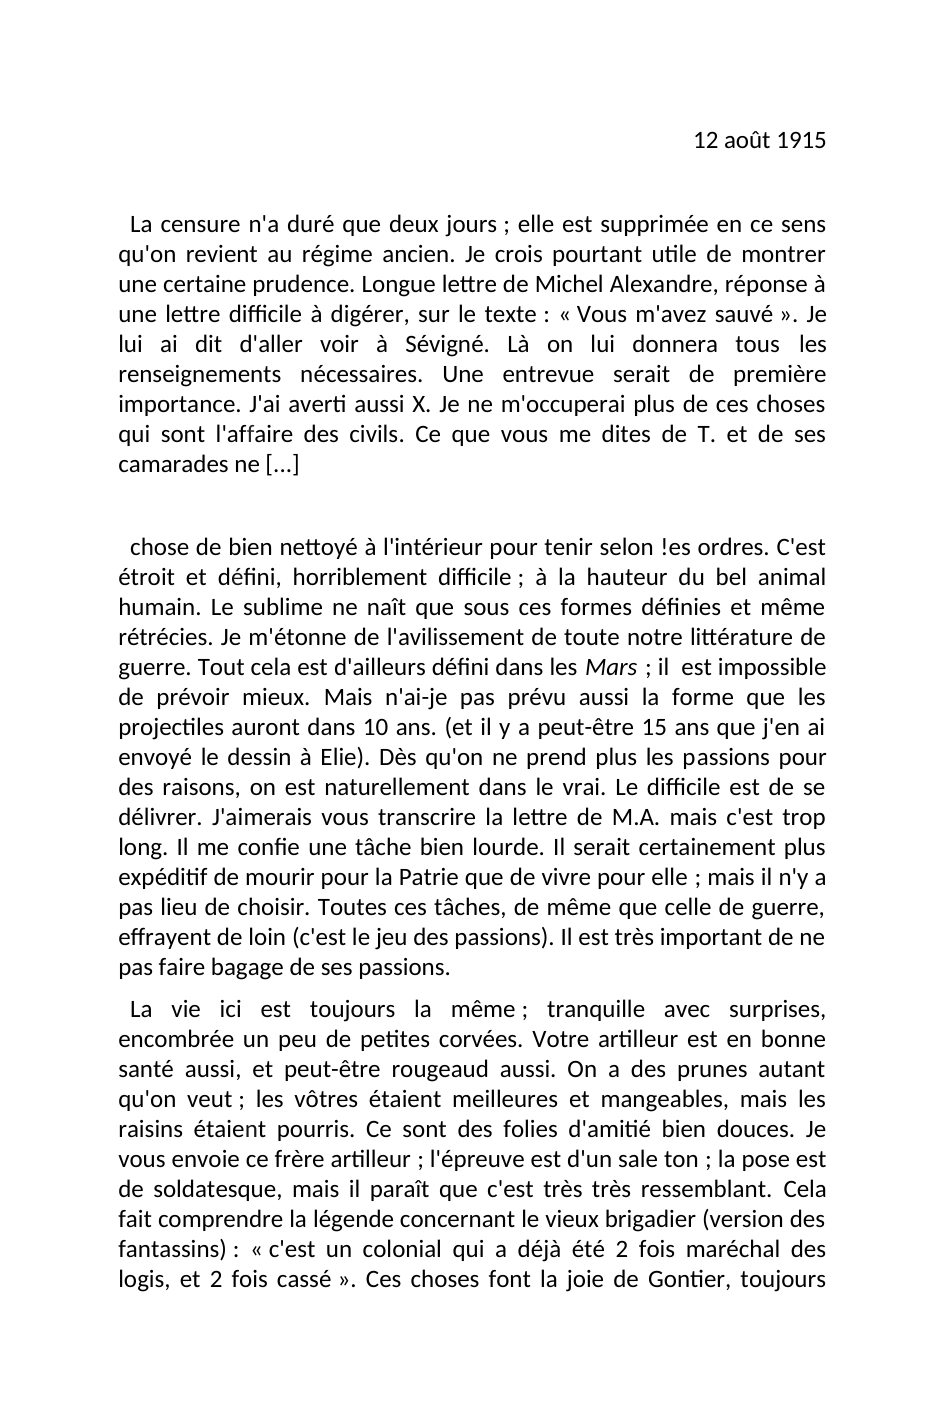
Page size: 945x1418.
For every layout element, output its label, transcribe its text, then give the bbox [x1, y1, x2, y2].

text La censure n'a duré que deux jours ; elle est supprimée en ce sens qu'on revient au régime ancien. Je crois pourtant utile de montrer une certaine prudence. Longue lettre de Michel Alexandre, réponse à une lettre difficile à digérer, sur le texte : « Vous m'avez sauvé ». Je lui ai dit d'aller voir à Sévigné. Là on lui donnera tous les renseignements nécessaires. Une entrevue serait de première importance. J'ai averti aussi X. Je ne m'occuperai plus de ces choses qui sont l'affaire des civils. Ce que vous me dites de T. et de ses camarades ne [...] [118, 213, 827, 478]
text chose de bien nettoyé à l'intérieur pour tenir selon !es ordres. C'est étroit et défini, horriblement difficile ; à la hauteur du bel animal humain. Le sublime ne naît que sous ces formes définies et même rétrécies. Je m'étonne de l'avilissement de toute notre littérature de guerre. Tout cela est d'ailleurs défini dans les Mars ; il est impossible de prévoir mieux. Mais n'ai-je pas prévu aussi la forme que les projectiles auront dans 10 ans. (et il y a peut-être 15 ans que j'en ai envoyé le dessin à Elie). Dès qu'on ne prend plus les passions pour des raisons, on est naturellement dans le vrai. Le difficile est de se délivrer. J'ai­merais vous transcrire la lettre de M.A. mais c'est trop long. Il me confie une tâche bien lourde. Il serait certainement plus expéditif de mourir pour la Patrie que de vivre pour elle ; mais il n'y a pas lieu de choisir. Toutes ces tâches, de même que celle de guerre, effrayent de loin (c'est le jeu des passions). Il est très important de ne pas faire bagage de ses passions. [118, 537, 827, 982]
text 12 août 1915 [118, 130, 827, 155]
text La vie ici est toujours la même ; tranquille avec surprises, encombrée un peu de petites corvées. Votre artilleur est en bonne santé aussi, et peut-être rougeaud aussi. On a des prunes autant qu'on veut ; les vôtres étaient meilleures et mangeables, mais les raisins étaient pourris. Ce sont des folies d'amitié bien douces. Je vous envoie ce frère artilleur ; l'épreuve est d'un sale ton ; la pose est de soldatesque, mais il paraît que c'est très très ressemblant. Cela fait comprendre la légende concernant le vieux brigadier (version des fantassins) : « c'est un colonial qui a déjà été 2 fois maréchal des logis, et 2 fois cassé ». Ces choses font la joie de Gontier, toujours [118, 999, 827, 1294]
